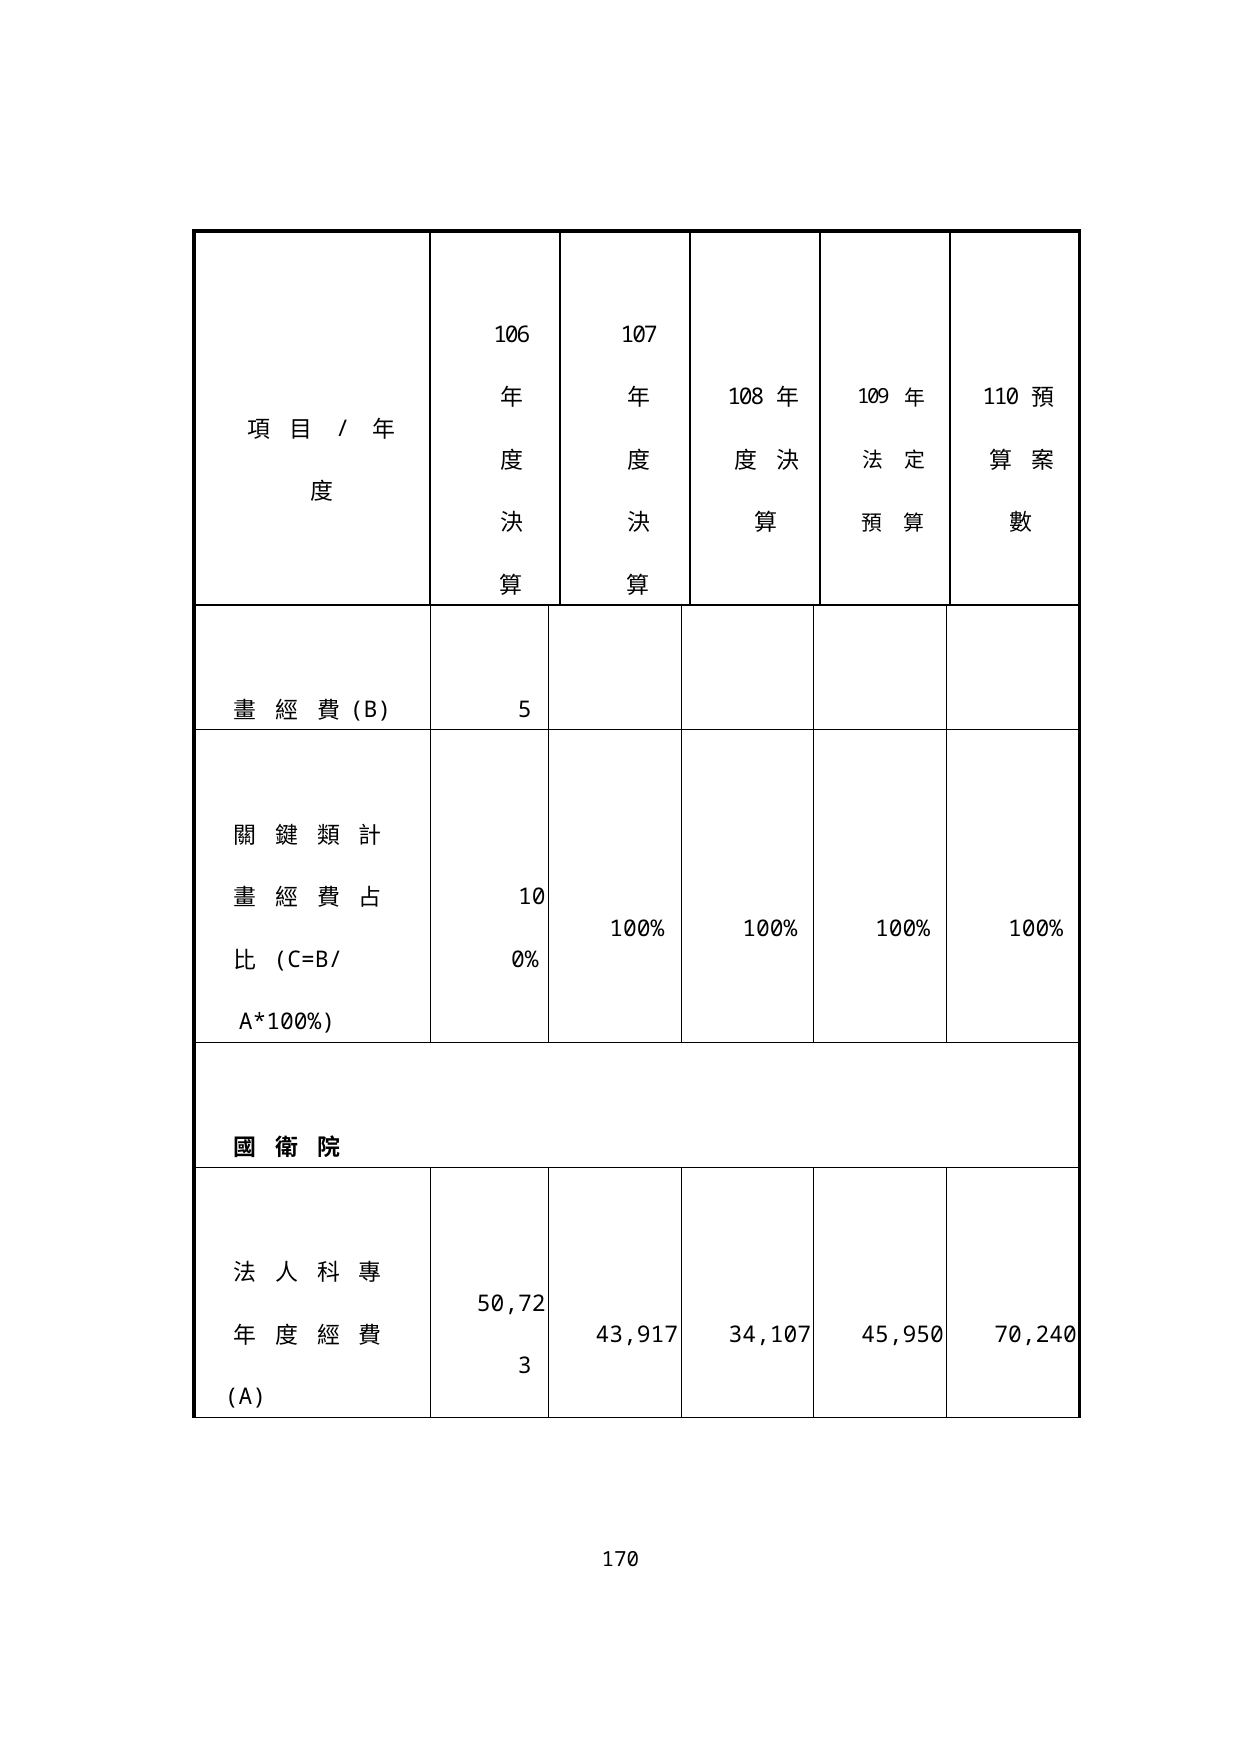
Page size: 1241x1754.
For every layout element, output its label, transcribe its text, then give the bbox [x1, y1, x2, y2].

table_header 106年度決算 [431, 233, 559, 604]
table_header 110預算案數 [951, 233, 1078, 604]
table_header 109年法定預算 [821, 233, 949, 604]
table_cell [947, 606, 1078, 729]
table_cell [814, 606, 946, 729]
table_cell 關鍵類計畫經費占比(C=B/A*100%) [196, 730, 430, 1042]
table_header 108年度決算 [691, 233, 819, 604]
table_cell 國衛院 [196, 1043, 1078, 1167]
table_cell [549, 606, 681, 729]
table_cell 畫經費(B) [196, 606, 430, 729]
table_cell 70,240 [947, 1168, 1078, 1417]
table_cell 45,950 [814, 1168, 946, 1417]
table_cell 100% [431, 730, 548, 1042]
table_cell 100% [549, 730, 681, 1042]
table_header 107年度決算 [561, 233, 689, 604]
table_cell 100% [947, 730, 1078, 1042]
table_cell 100% [682, 730, 813, 1042]
table_cell 法人科專年度經費(A) [196, 1168, 430, 1417]
table_header 項目/年度 [196, 233, 429, 604]
table_cell 43,917 [549, 1168, 681, 1417]
table_cell 50,723 [431, 1168, 548, 1417]
table_cell 100% [814, 730, 946, 1042]
table_cell [682, 606, 813, 729]
table_cell 34,107 [682, 1168, 813, 1417]
table_cell 5 [431, 606, 548, 729]
